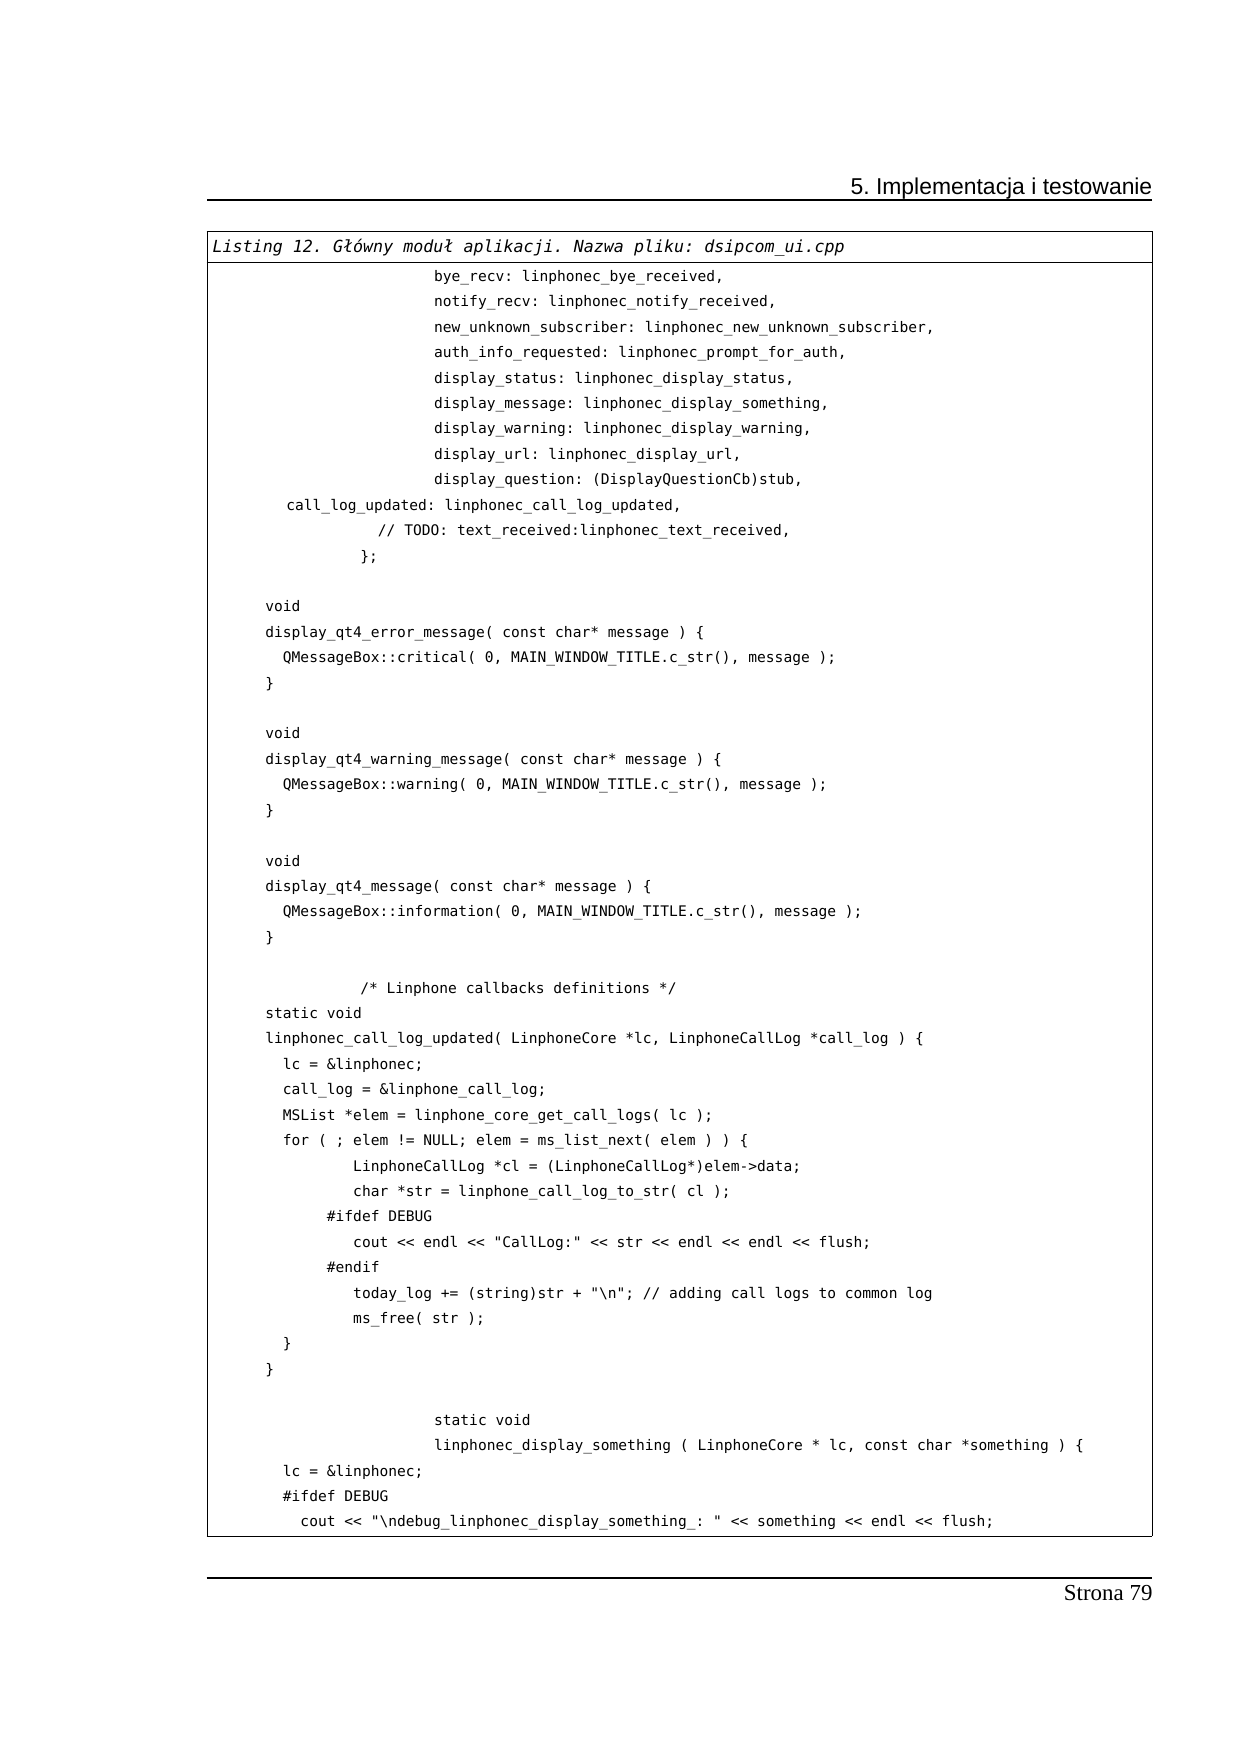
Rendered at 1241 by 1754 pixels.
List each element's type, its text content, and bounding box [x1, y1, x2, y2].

table_header Listing 12. Główny moduł aplikacji. Nazwa pliku: dsipcom_ui.cpp [208, 232, 1152, 262]
table_cell bye_recv: linphonec_bye_received, notify_recv: linphonec_notify_received, new_unknown_subscriber: linphonec_new_unknown_subscriber, auth_info_requested: linphonec_prompt_for_auth, display_status: linphonec_display_status, display_message: linphonec_display_something, display_warning: linphonec_display_warning, display_url: linphonec_display_url, display_question: (DisplayQuestionCb)stub, call_log_updated: linphonec_call_log_updated, // TODO: text_received:linphonec_text_received, }; void display_qt4_error_message( const char* message ) { QMessageBox::critical( 0, MAIN_WINDOW_TITLE.c_str(), message ); } void display_qt4_warning_message( const char* message ) { QMessageBox::warning( 0, MAIN_WINDOW_TITLE.c_str(), message ); } void display_qt4_message( const char* message ) { QMessageBox::information( 0, MAIN_WINDOW_TITLE.c_str(), message ); } /* Linphone callbacks definitions */ static void linphonec_call_log_updated( LinphoneCore *lc, LinphoneCallLog *call_log ) { lc = &linphonec; call_log = &linphone_call_log; MSList *elem = linphone_core_get_call_logs( lc ); for ( ; elem != NULL; elem = ms_list_next( elem ) ) { LinphoneCallLog *cl = (LinphoneCallLog*)elem->data; char *str = linphone_call_log_to_str( cl ); #ifdef DEBUG cout << endl << "CallLog:" << str << endl << endl << flush; #endif today_log += (string)str + "\n"; // adding call logs to common log ms_free( str ); } } static void linphonec_display_something ( LinphoneCore * lc, const char *something ) { lc = &linphonec; #ifdef DEBUG cout << "\ndebug_linphonec_display_something_: " << something << endl << flush; [208, 263, 1152, 1536]
